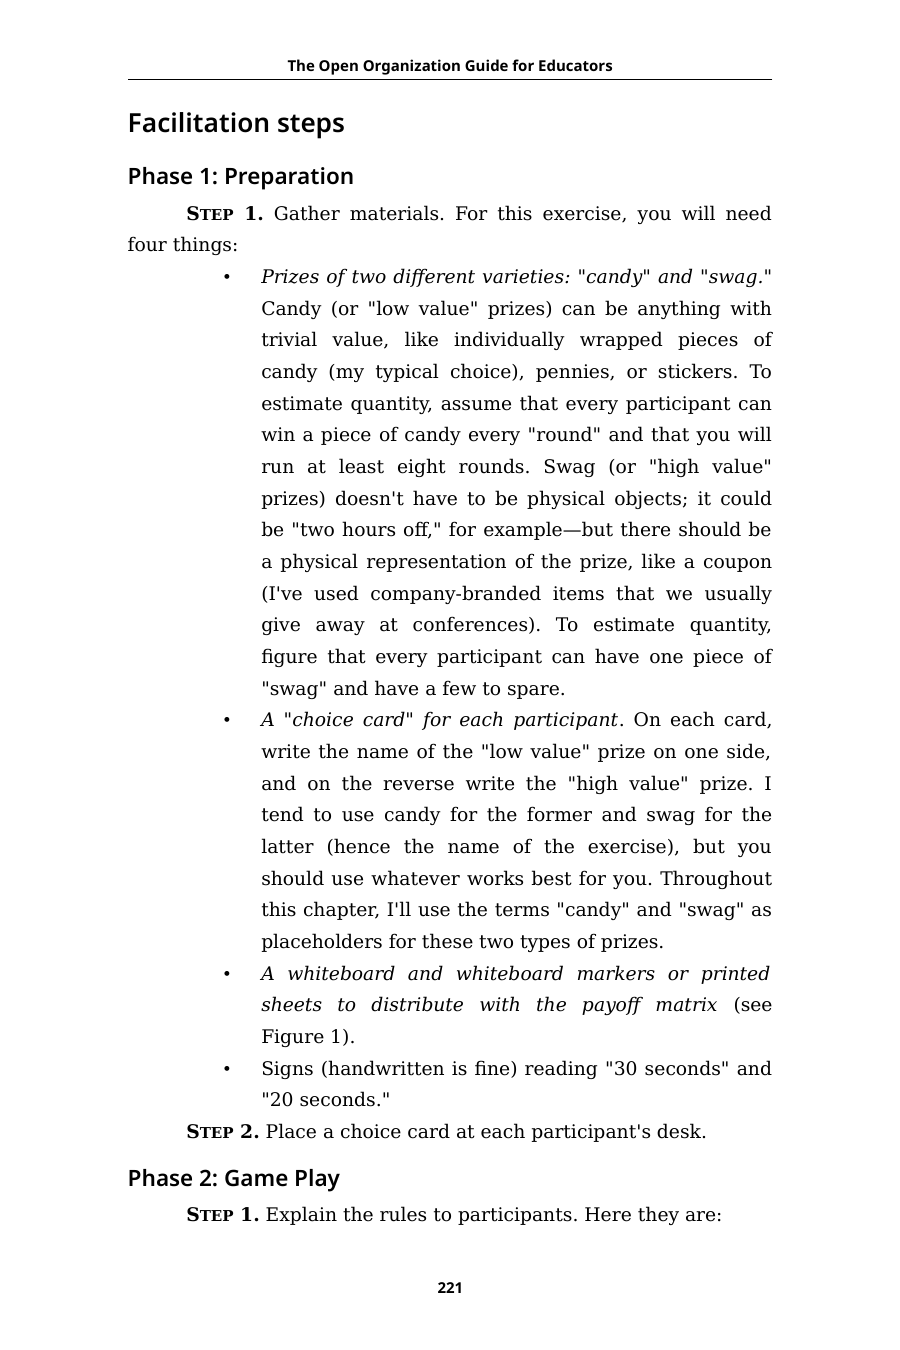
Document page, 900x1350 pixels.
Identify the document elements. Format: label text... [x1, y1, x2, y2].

subtitle Phase 2: Game Play [127, 1166, 772, 1191]
subtitle Phase 1: Preparation [127, 164, 772, 190]
text Step 1. Gather materials. For this exercise, you will need four things: [127, 202, 772, 256]
text Step 2. Place a choice card at each participant's desk. [127, 1121, 772, 1143]
list A whiteboard and whiteboard markers or printed sheets to distribute with the payoff matrix (see Figure 1). [223, 963, 772, 1048]
list A "choice card" for each participant. On each card, write the name of the "low value" prize on one side, and on the reverse write the "high value" prize. I tend to use candy for the former and swag for the latter (hence the name of the exercise), but you should use whatever works best for you. Throughout this chapter, I'll use the terms "candy" and "swag" as placeholders for these two types of prizes. [223, 709, 772, 953]
subtitle Facilitation steps [127, 109, 772, 139]
text Step 1. Explain the rules to participants. Here they are: [127, 1204, 772, 1226]
list Prizes of two different varieties: "candy" and "swag." Candy (or "low value" prizes) can be anything with trivial value, like individually wrapped pieces of candy (my typical choice), pennies, or stickers. To estimate quantity, assume that every participant can win a piece of candy every "round" and that you will run at least eight rounds. Swag (or "high value" prizes) doesn't have to be physical objects; it could be "two hours off," for example—but there should be a physical representation of the prize, like a coupon (I've used company-branded items that we usually give away at conferences). To estimate quantity, figure that every participant can have one piece of "swag" and have a few to spare. [223, 266, 772, 699]
list Signs (handwritten is fine) reading "30 seconds" and "20 seconds." [223, 1058, 772, 1111]
